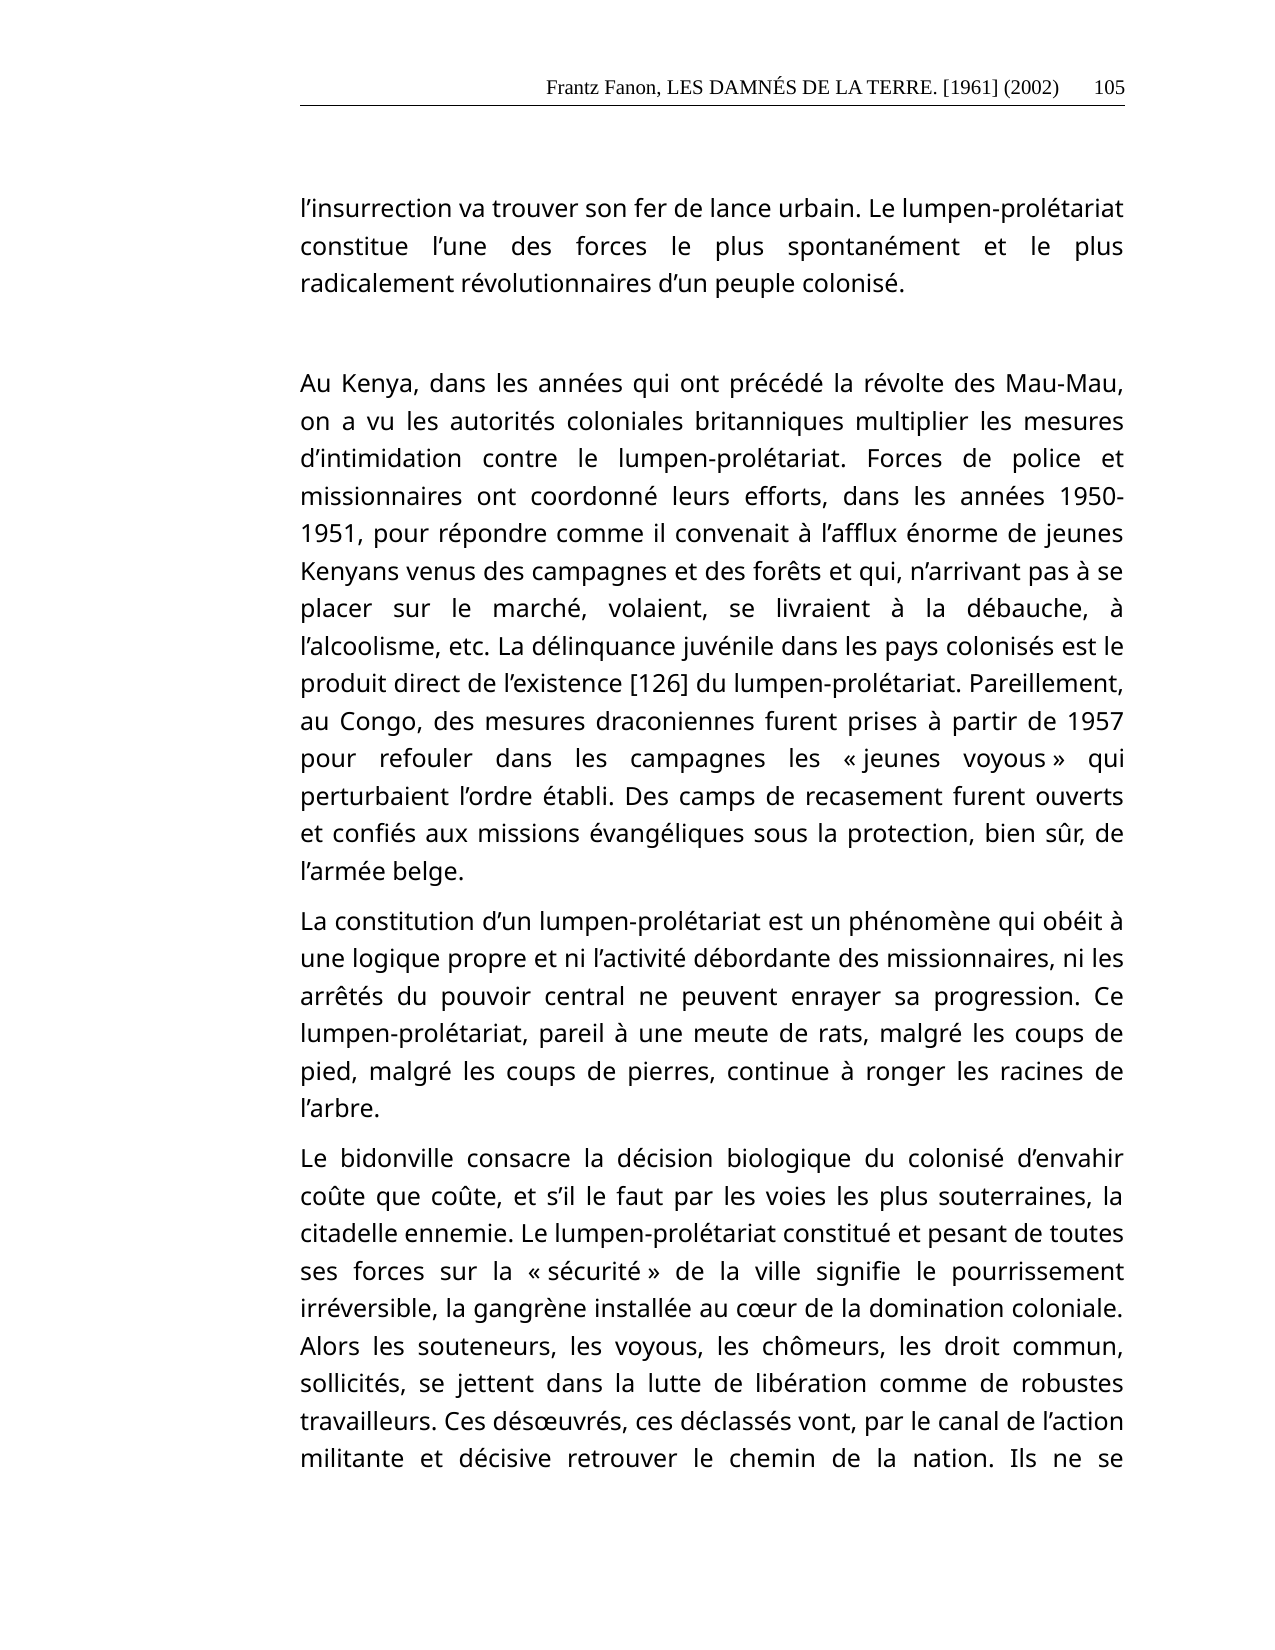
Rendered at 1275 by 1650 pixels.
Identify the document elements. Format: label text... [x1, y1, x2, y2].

text Au Kenya, dans les années qui ont précédé la révolte des Mau-Mau, on a vu les autorités coloniales britanniques multiplier les mesures d’intimidation contre le lumpen-prolétariat. Forces de police et missionnaires ont coordonné leurs efforts, dans les années 1950-1951, pour répondre comme il convenait à l’afflux énorme de jeunes Kenyans venus des campagnes et des forêts et qui, n’arrivant pas à se placer sur le marché, volaient, se livraient à la débauche, à l’alcoolisme, etc. La délinquance juvénile dans les pays colonisés est le produit direct de l’existence [126] du lumpen-prolétariat. Pareillement, au Congo, des mesures draconiennes furent prises à partir de 1957 pour refouler dans les campagnes les « jeunes voyous » qui perturbaient l’ordre établi. Des camps de recasement furent ouverts et confiés aux missions évangéliques sous la protection, bien sûr, de l’armée belge. [300, 362, 1125, 887]
text La constitution d’un lumpen-prolétariat est un phénomène qui obéit à une logique propre et ni l’activité débordante des missionnaires, ni les arrêtés du pouvoir central ne peuvent enrayer sa progression. Ce lumpen-prolétariat, pareil à une meute de rats, malgré les coups de pied, malgré les coups de pierres, continue à ronger les racines de l’arbre. [300, 900, 1125, 1125]
text l’insurrection va trouver son fer de lance urbain. Le lumpen-prolétariat constitue l’une des forces le plus spontanément et le plus radicalement révolutionnaires d’un peuple colonisé. [300, 187, 1125, 300]
text Le bidonville consacre la décision biologique du colonisé d’envahir coûte que coûte, et s’il le faut par les voies les plus souterraines, la citadelle ennemie. Le lumpen-prolétariat constitué et pesant de toutes ses forces sur la « sécurité » de la ville signifie le pourrissement irréversible, la gangrène installée au cœur de la domination coloniale. Alors les souteneurs, les voyous, les chômeurs, les droit commun, sollicités, se jettent dans la lutte de libération comme de robustes travailleurs. Ces désœuvrés, ces déclassés vont, par le canal de l’action militante et décisive retrouver le chemin de la nation. Ils ne se [300, 1137, 1125, 1475]
